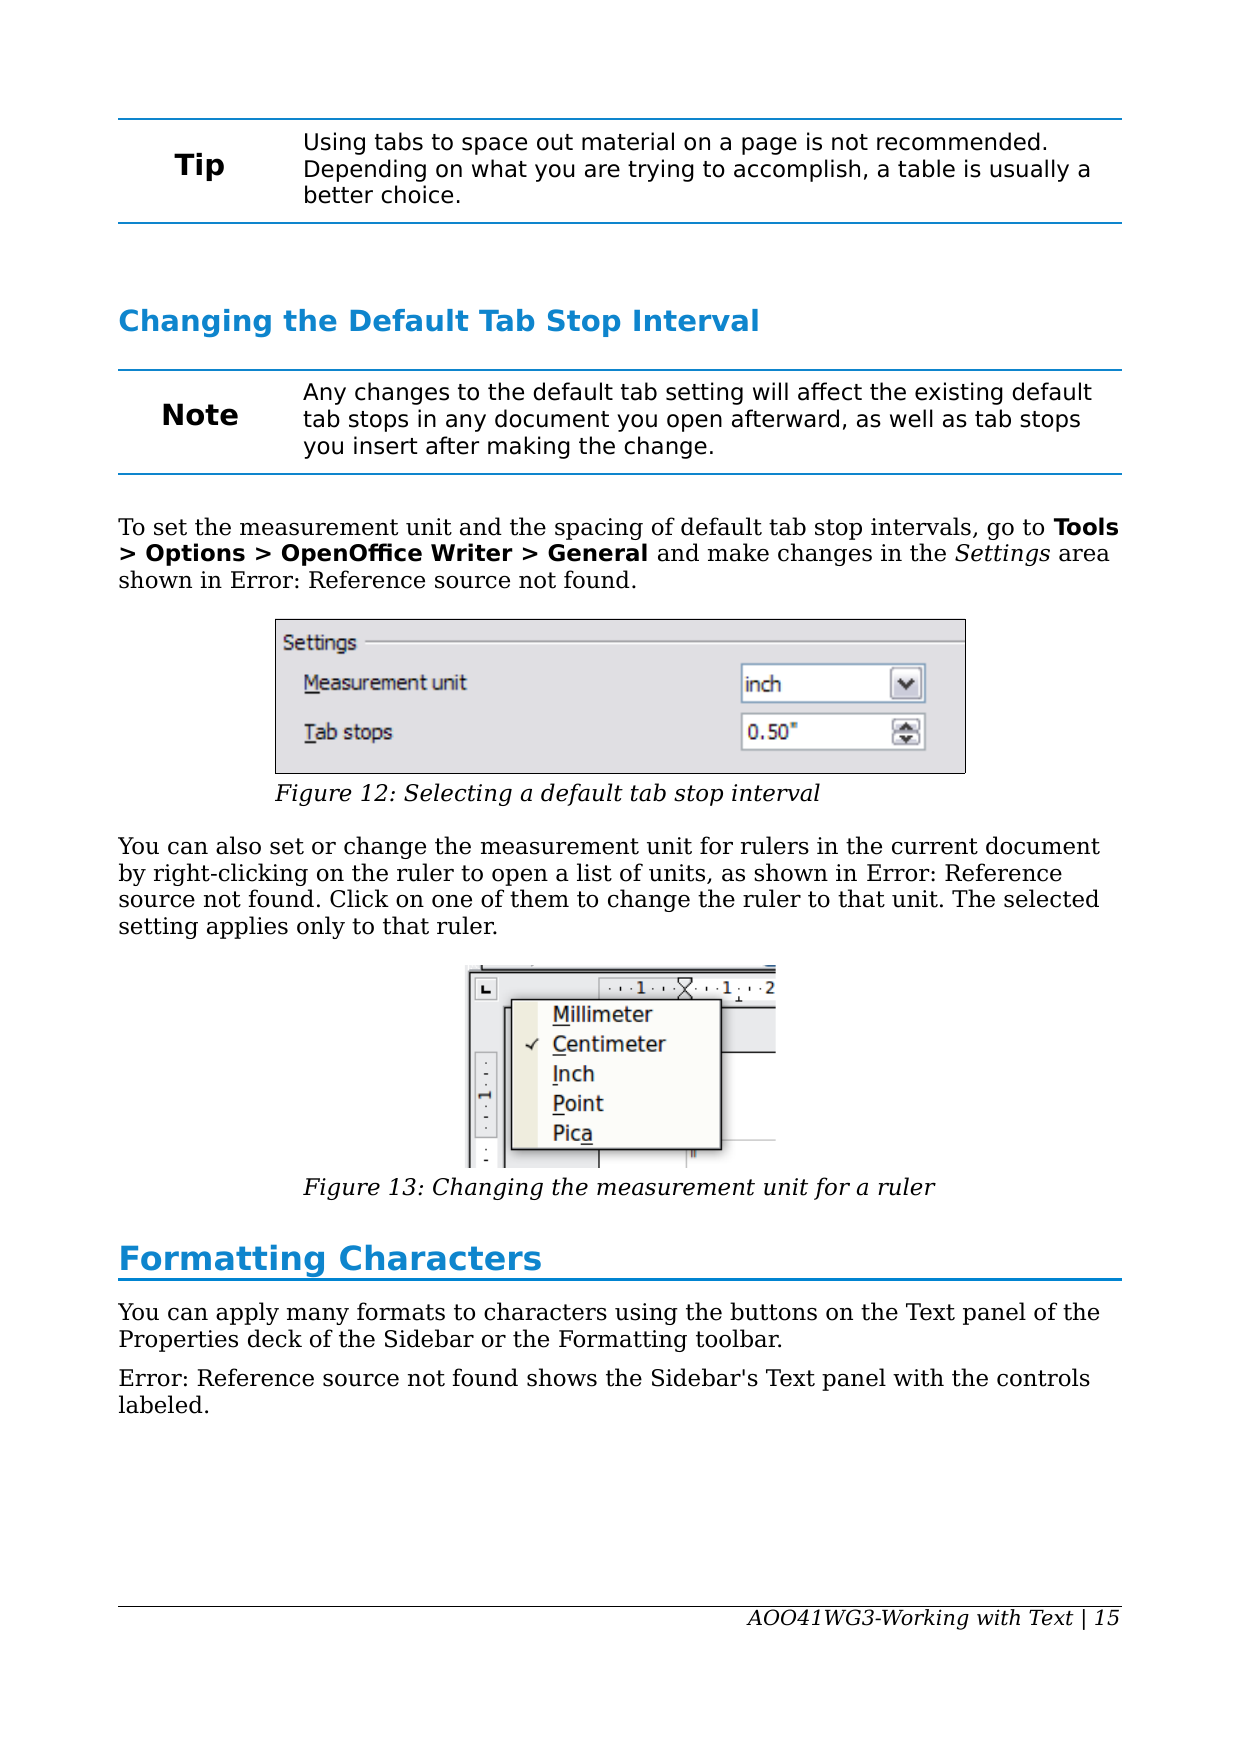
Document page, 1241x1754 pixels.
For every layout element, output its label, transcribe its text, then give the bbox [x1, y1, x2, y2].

text Error: Reference source not found shows the Sidebar's Text panel with the controls labeled. [118, 1365, 1122, 1418]
table_header Tip [118, 120, 281, 222]
table_header Using tabs to space out material on a page is not recommended. Depending on what you are trying to accomplish, a table is usually a better choice. [281, 120, 1122, 222]
subtitle Changing the Default Tab Stop Interval [118, 304, 1122, 338]
picture [464, 965, 776, 1168]
text You can apply many formats to characters using the buttons on the Text panel of the Properties deck of the Sidebar or the Formatting toolbar. [118, 1299, 1122, 1353]
text You can also set or change the measurement unit for rulers in the current document by right-clicking on the ruler to open a list of units, as shown in Error: Reference source not found. Click on one of them to change the ruler to that unit. The selected setting applies only to that ruler. [118, 833, 1122, 940]
text To set the measurement unit and the spacing of default tab stop intervals, go to Tools > Options > OpenOffice Writer > General and make changes in the Settings area shown in Error: Reference source not found. [118, 514, 1122, 594]
table_header Note [118, 371, 281, 473]
text Figure 13: Changing the measurement unit for a ruler [285, 1174, 956, 1201]
subtitle Formatting Characters [118, 1239, 1122, 1278]
text Figure 12: Selecting a default tab stop interval [275, 780, 965, 806]
picture [276, 620, 965, 773]
table_header Any changes to the default tab setting will affect the existing default tab stops in any document you open afterward, as well as tab stops you insert after making the change. [281, 371, 1122, 473]
